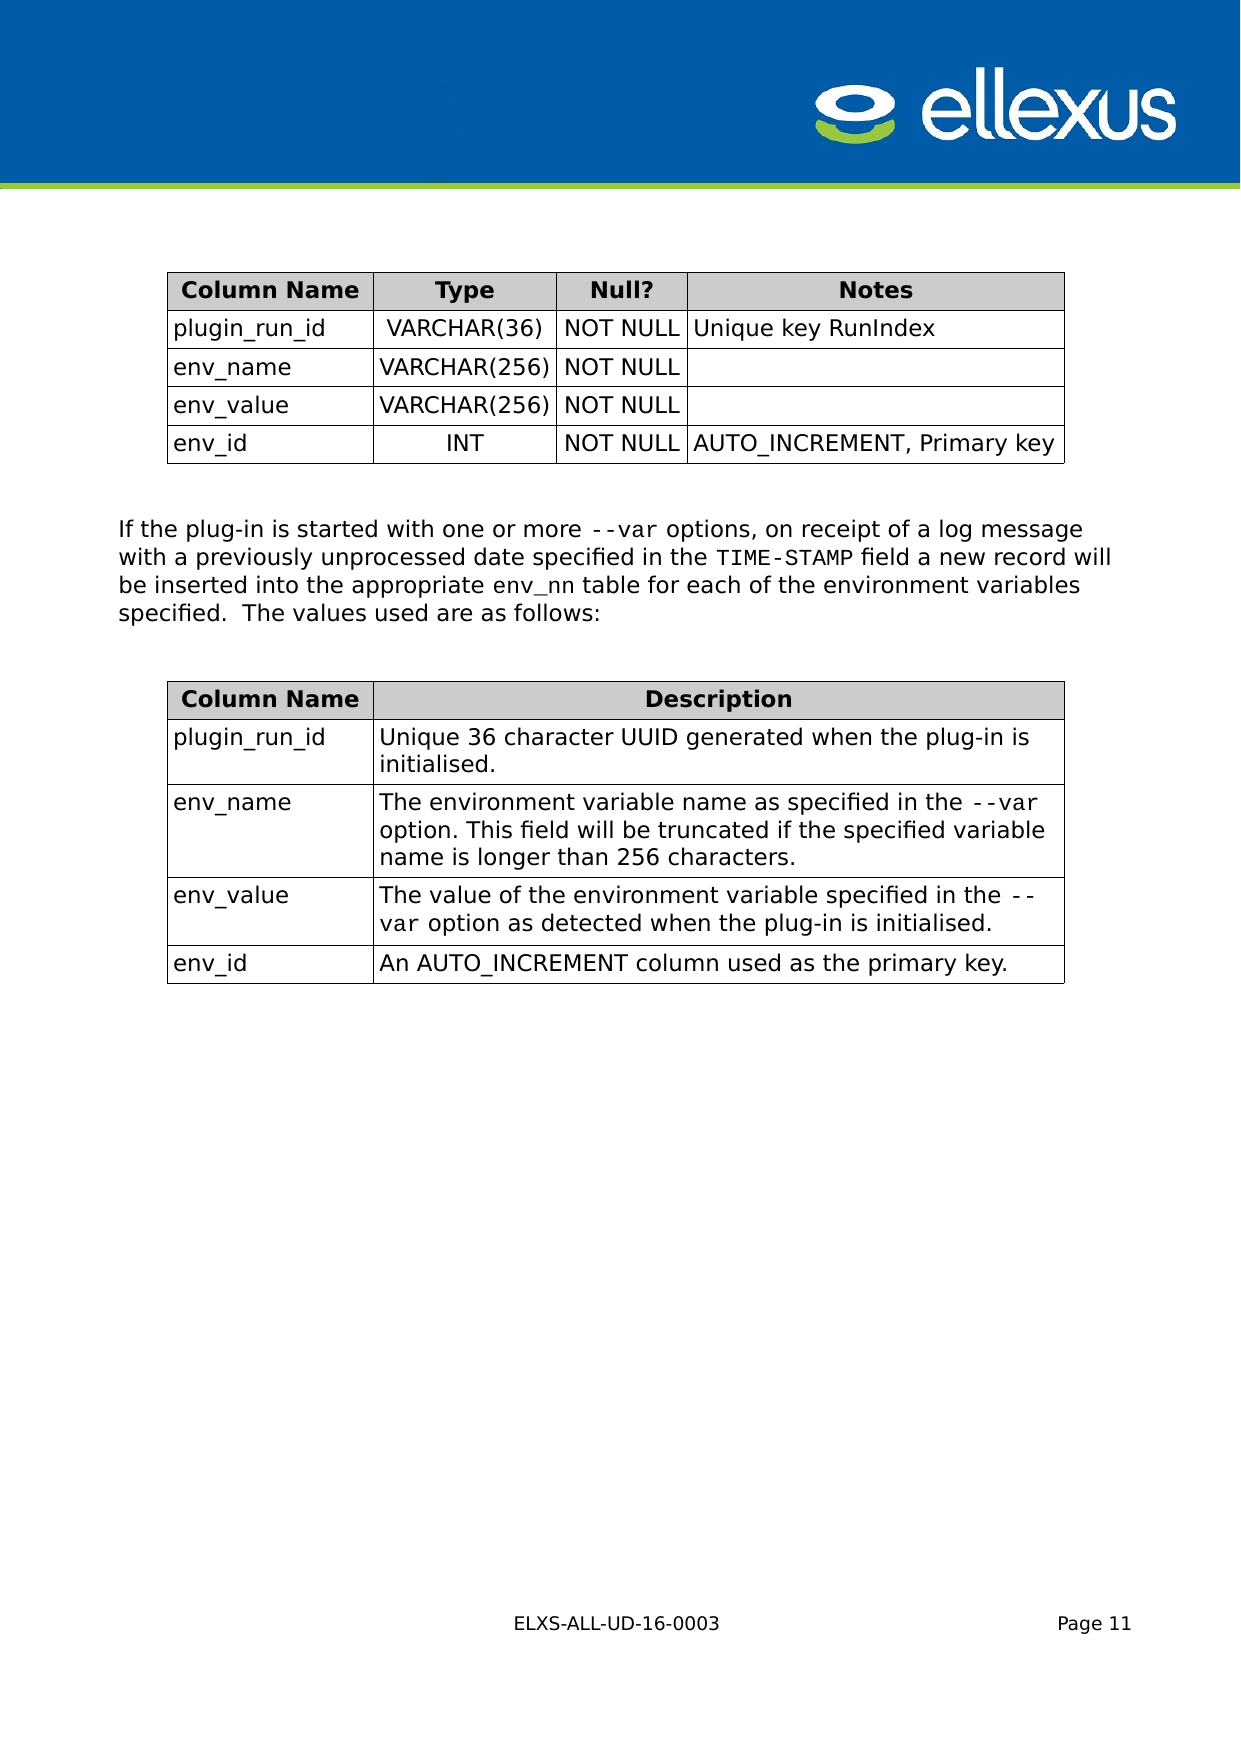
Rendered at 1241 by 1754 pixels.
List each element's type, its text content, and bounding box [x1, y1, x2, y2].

table_cell NOT NULL [557, 349, 687, 386]
table_header Description [374, 682, 1064, 719]
table_cell VARCHAR(256) [374, 349, 556, 386]
table_cell AUTO_INCREMENT, Primary key [688, 426, 1064, 463]
table_header Null? [557, 273, 687, 310]
table_cell NOT NULL [557, 311, 687, 348]
table_cell NOT NULL [557, 426, 687, 463]
table_cell VARCHAR(256) [374, 387, 556, 424]
table_header Column Name [168, 682, 373, 719]
table_cell VARCHAR(36) [374, 311, 556, 348]
table_cell The value of the environment variable specified in the --var option as detected when the plug-in is initialised. [374, 878, 1064, 944]
table_cell The environment variable name as specified in the --var option. This field will be truncated if the specified variable name is longer than 256 characters. [374, 785, 1064, 877]
table_cell An AUTO_INCREMENT column used as the primary key. [374, 946, 1064, 983]
table_cell Unique key RunIndex [688, 311, 1064, 348]
table_cell env_name [168, 349, 373, 386]
table_cell env_id [168, 426, 373, 463]
table_cell plugin_run_id [168, 720, 373, 784]
table_header Notes [688, 273, 1064, 310]
table_cell Unique 36 character UUID generated when the plug-in is initialised. [374, 720, 1064, 784]
picture [0, 0, 1241, 189]
table_header Column Name [168, 273, 373, 310]
text If the plug-in is started with one or more --var options, on receipt of a log message with a previously unprocessed date specified in the TIME-STAMP field a new record will be inserted into the appropriate env_nn table for each of the environment variables specified. The values used are as follows: [118, 516, 1132, 627]
table_cell NOT NULL [557, 387, 687, 424]
table_cell [688, 349, 1064, 386]
table_cell INT [374, 426, 556, 463]
table_cell env_id [168, 946, 373, 983]
table_cell plugin_run_id [168, 311, 373, 348]
table_cell env_name [168, 785, 373, 877]
table_header Type [374, 273, 556, 310]
table_cell [688, 387, 1064, 424]
table_cell env_value [168, 387, 373, 424]
table_cell env_value [168, 878, 373, 944]
